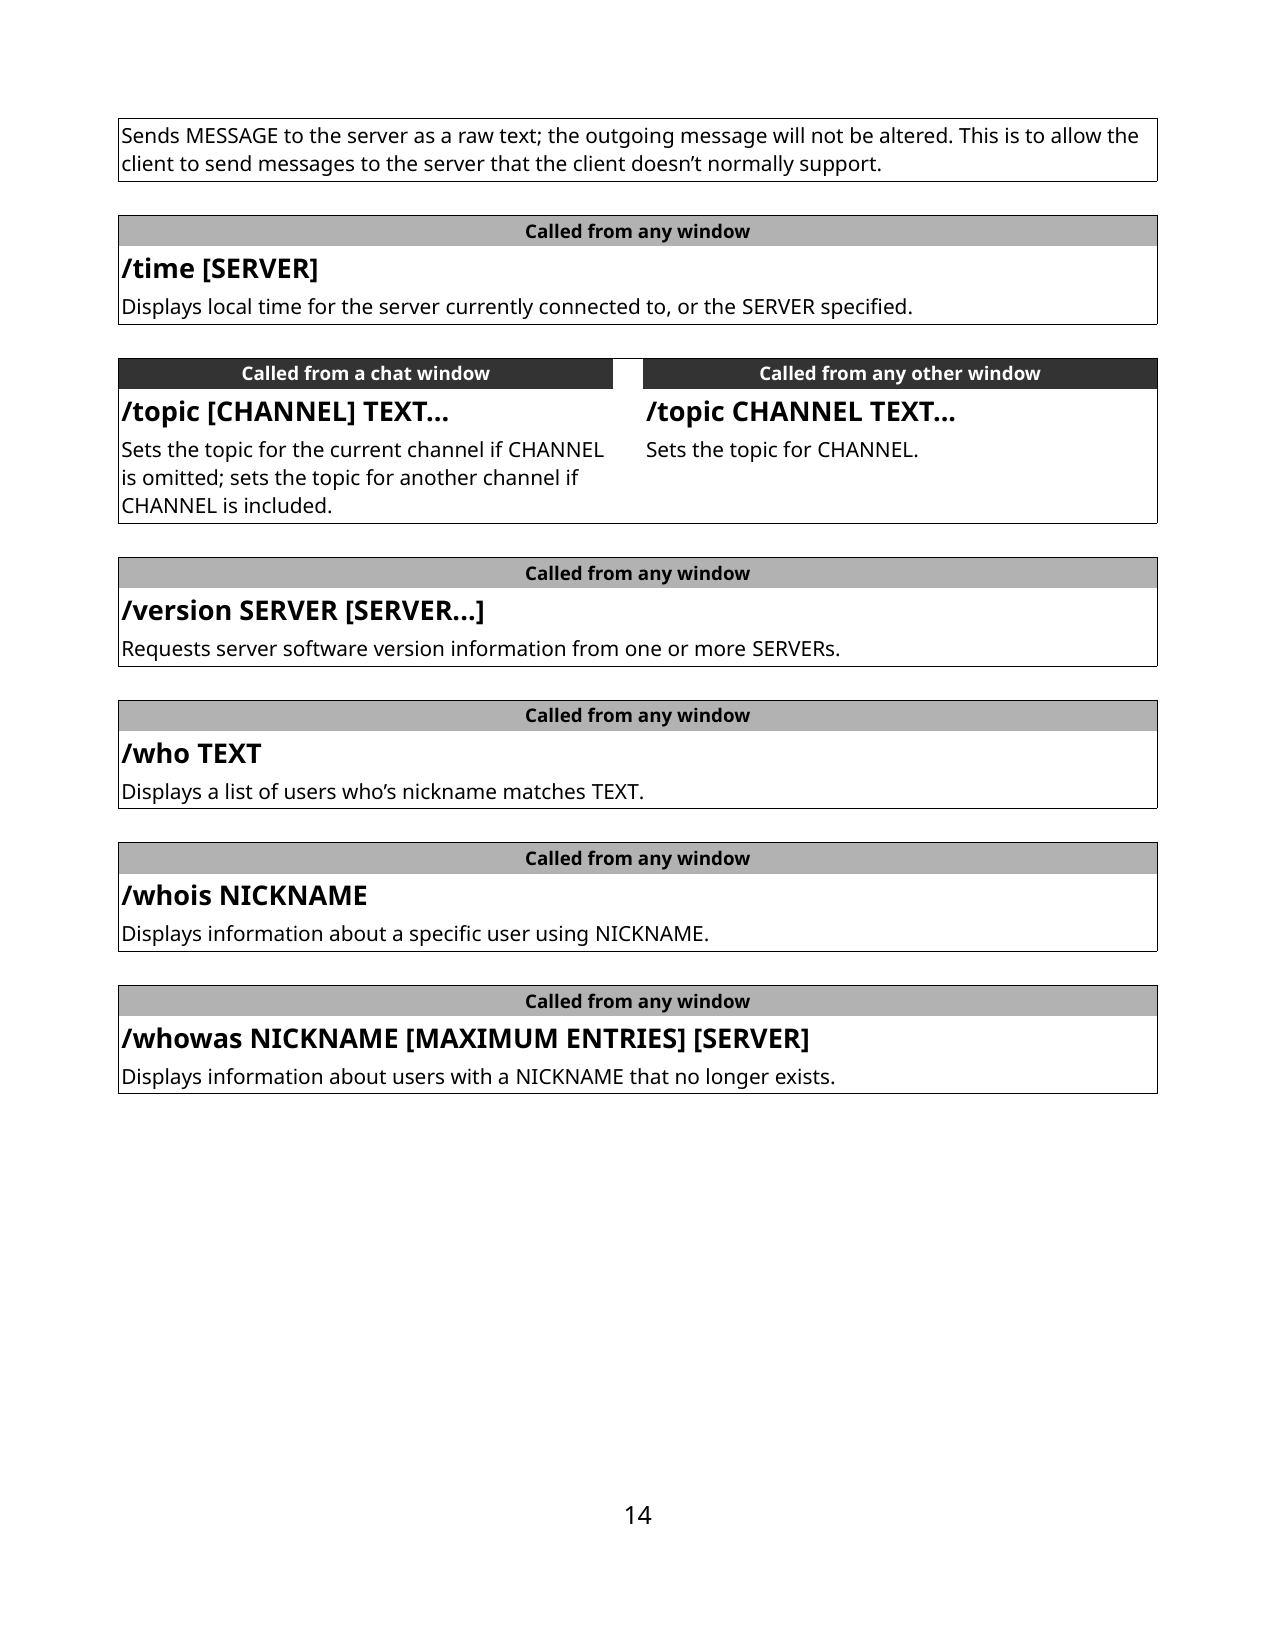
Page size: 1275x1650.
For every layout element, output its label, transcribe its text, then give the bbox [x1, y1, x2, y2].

table_cell Displays information about a specific user using NICKNAME. [119, 916, 1157, 951]
table_header Called from any window [119, 843, 1157, 874]
table_cell /topic CHANNEL TEXT... [643, 389, 1157, 432]
table_cell Requests server software version information from one or more SERVERs. [119, 631, 1157, 666]
table_header Called from any other window [643, 359, 1157, 389]
table_cell Sends MESSAGE to the server as a raw text; the outgoing message will not be altered. This is to allow the client to send messages to the server that the client doesn’t normally support. [119, 119, 1157, 181]
table_cell Sets the topic for CHANNEL. [643, 432, 1157, 523]
table_header Called from any window [119, 701, 1157, 731]
table_cell [613, 389, 643, 432]
table_cell Sets the topic for the current channel if CHANNEL is omitted; sets the topic for another channel if CHANNEL is included. [119, 432, 613, 523]
table_cell Displays information about users with a NICKNAME that no longer exists. [119, 1059, 1157, 1093]
table_header Called from any window [119, 216, 1157, 246]
table_header Called from any window [119, 558, 1157, 588]
table_cell /topic [CHANNEL] TEXT... [119, 389, 613, 432]
table_cell /version SERVER [SERVER...] [119, 589, 1157, 631]
table_header [613, 359, 643, 389]
table_cell Displays local time for the server currently connected to, or the SERVER specified. [119, 289, 1157, 323]
table_header Called from a chat window [119, 359, 613, 389]
table_cell /whois NICKNAME [119, 874, 1157, 916]
table_header Called from any window [119, 986, 1157, 1016]
table_cell Displays a list of users who’s nickname matches TEXT. [119, 774, 1157, 808]
table_cell /whowas NICKNAME [MAXIMUM ENTRIES] [SERVER] [119, 1016, 1157, 1059]
table_cell /time [SERVER] [119, 246, 1157, 289]
table_cell [613, 432, 643, 523]
table_cell /who TEXT [119, 731, 1157, 774]
